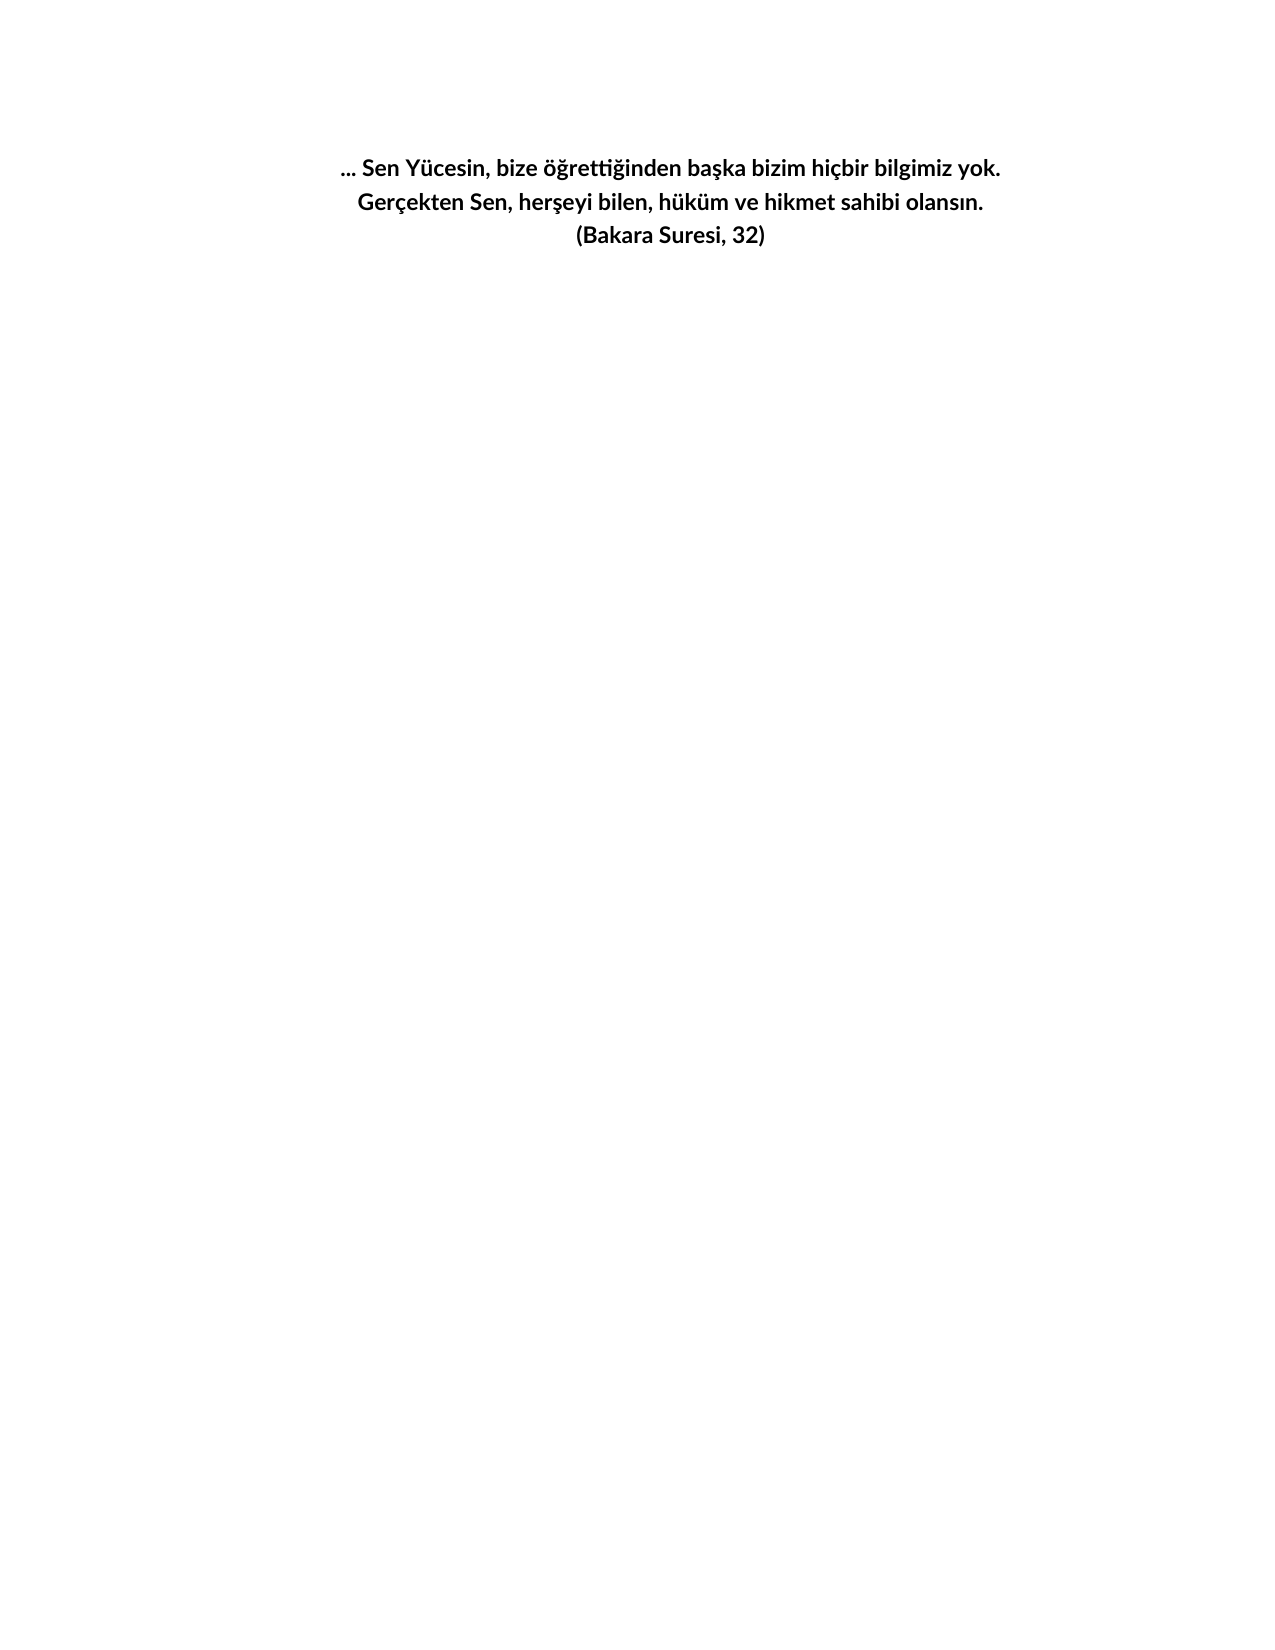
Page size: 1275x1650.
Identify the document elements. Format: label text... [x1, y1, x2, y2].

text Ger­çek­ten Sen, her­şe­yi bi­len, hü­küm ve hik­met sa­hi­bi olan­sın. [162, 183, 1119, 217]
text ... Sen Yü­ce­sin, bi­ze öğ­ret­ti­ğin­den baş­ka bi­zim hiç­bir bil­gi­miz yok. [162, 150, 1119, 183]
text (Ba­ka­ra Su­re­si, 32) [162, 217, 1119, 250]
